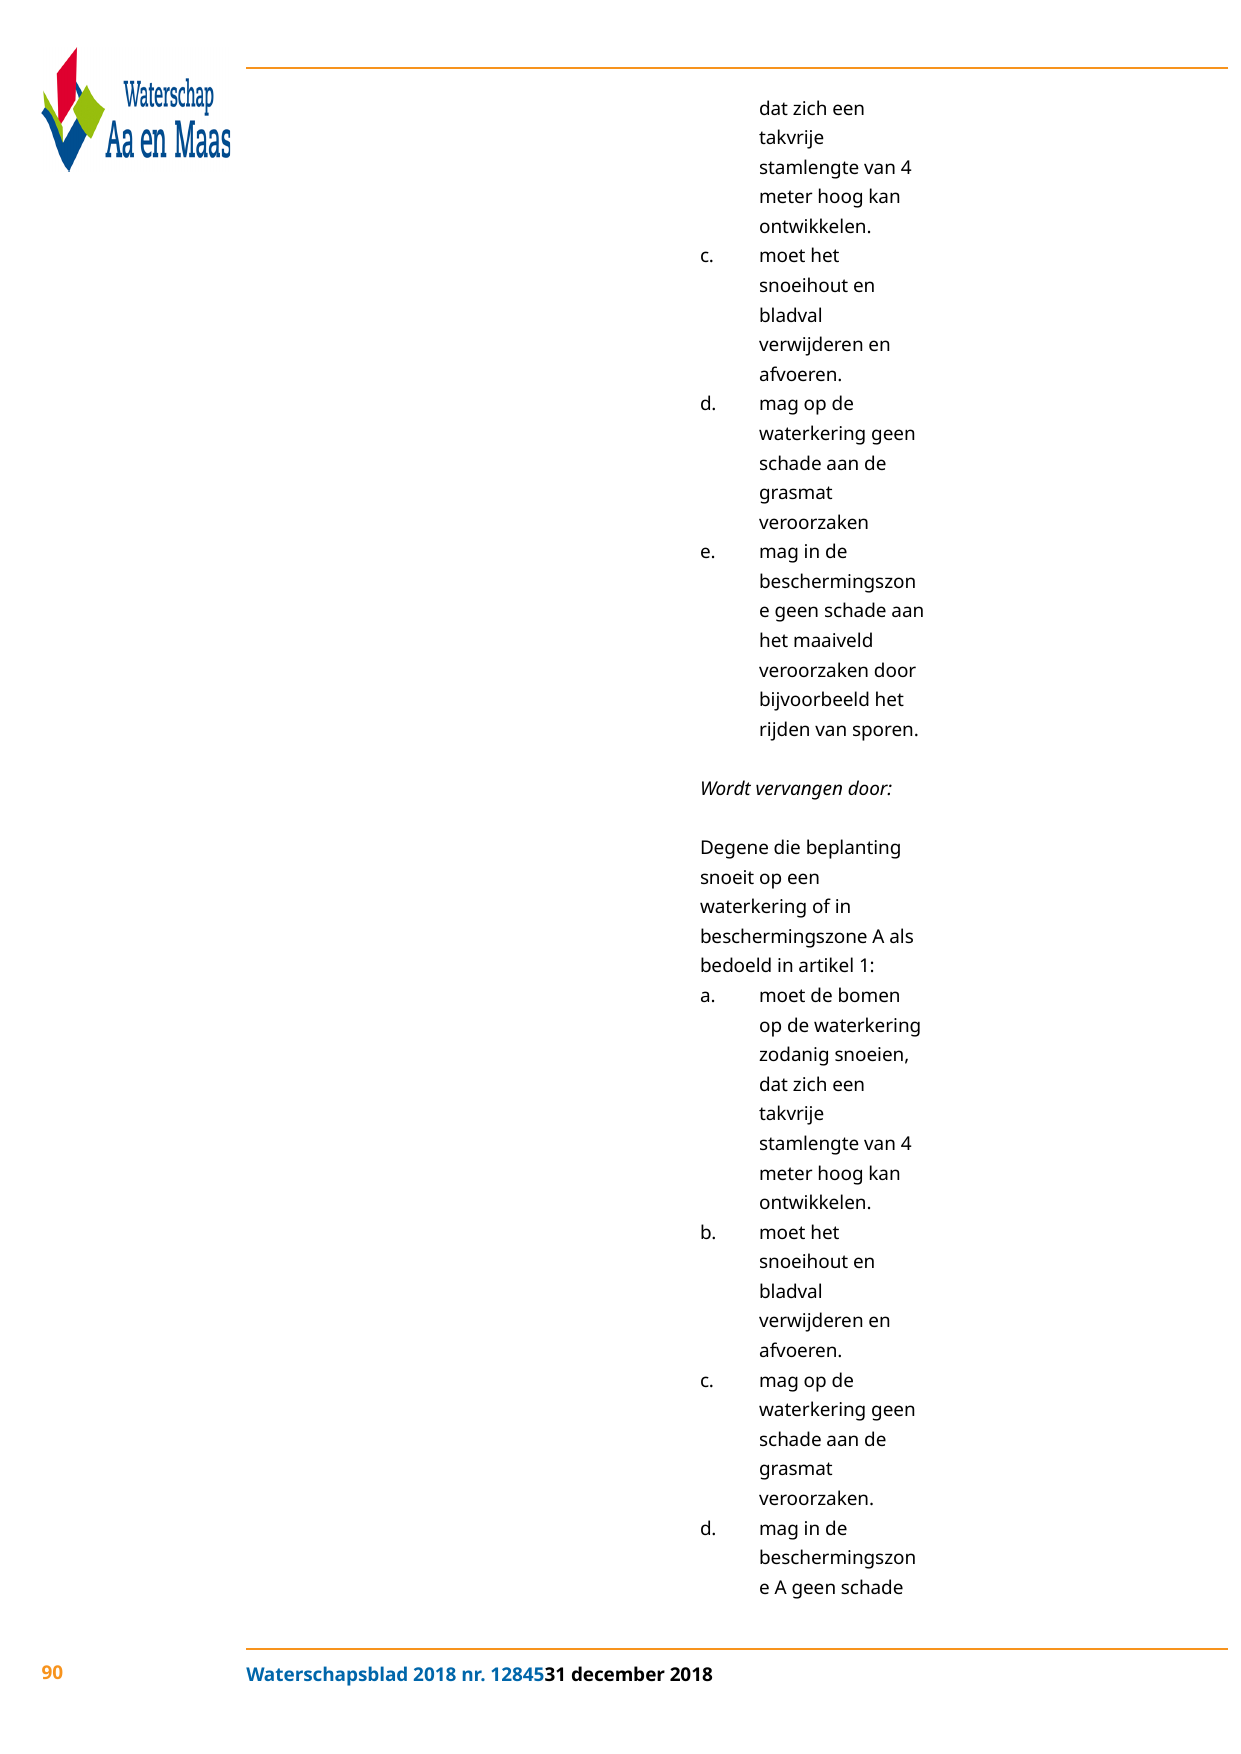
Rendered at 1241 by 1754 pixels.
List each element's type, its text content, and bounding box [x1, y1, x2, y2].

picture [41, 47, 231, 172]
table_cell [474, 95, 700, 1600]
table_cell [926, 95, 1152, 1600]
table_cell dat zich een takvrije stamlengte van 4 meter hoog kan ontwikkelen. moet het snoeihout en bladval verwijderen en afvoeren. mag op de waterkering geen schade aan de grasmat veroorzaken mag in de beschermingszone geen schade aan het maaiveld veroorzaken door bijvoorbeeld het rijden van sporen. Wordt vervangen door: Degene die beplanting snoeit op een waterkering of in beschermingszone A als bedoeld in artikel 1: moet de bomen op de waterkering zodanig snoeien, dat zich een takvrije stamlengte van 4 meter hoog kan ontwikkelen. moet het snoeihout en bladval verwijderen en afvoeren. mag op de waterkering geen schade aan de grasmat veroorzaken. mag in de beschermingszone A geen schade [700, 95, 926, 1600]
table_cell [248, 95, 474, 1600]
